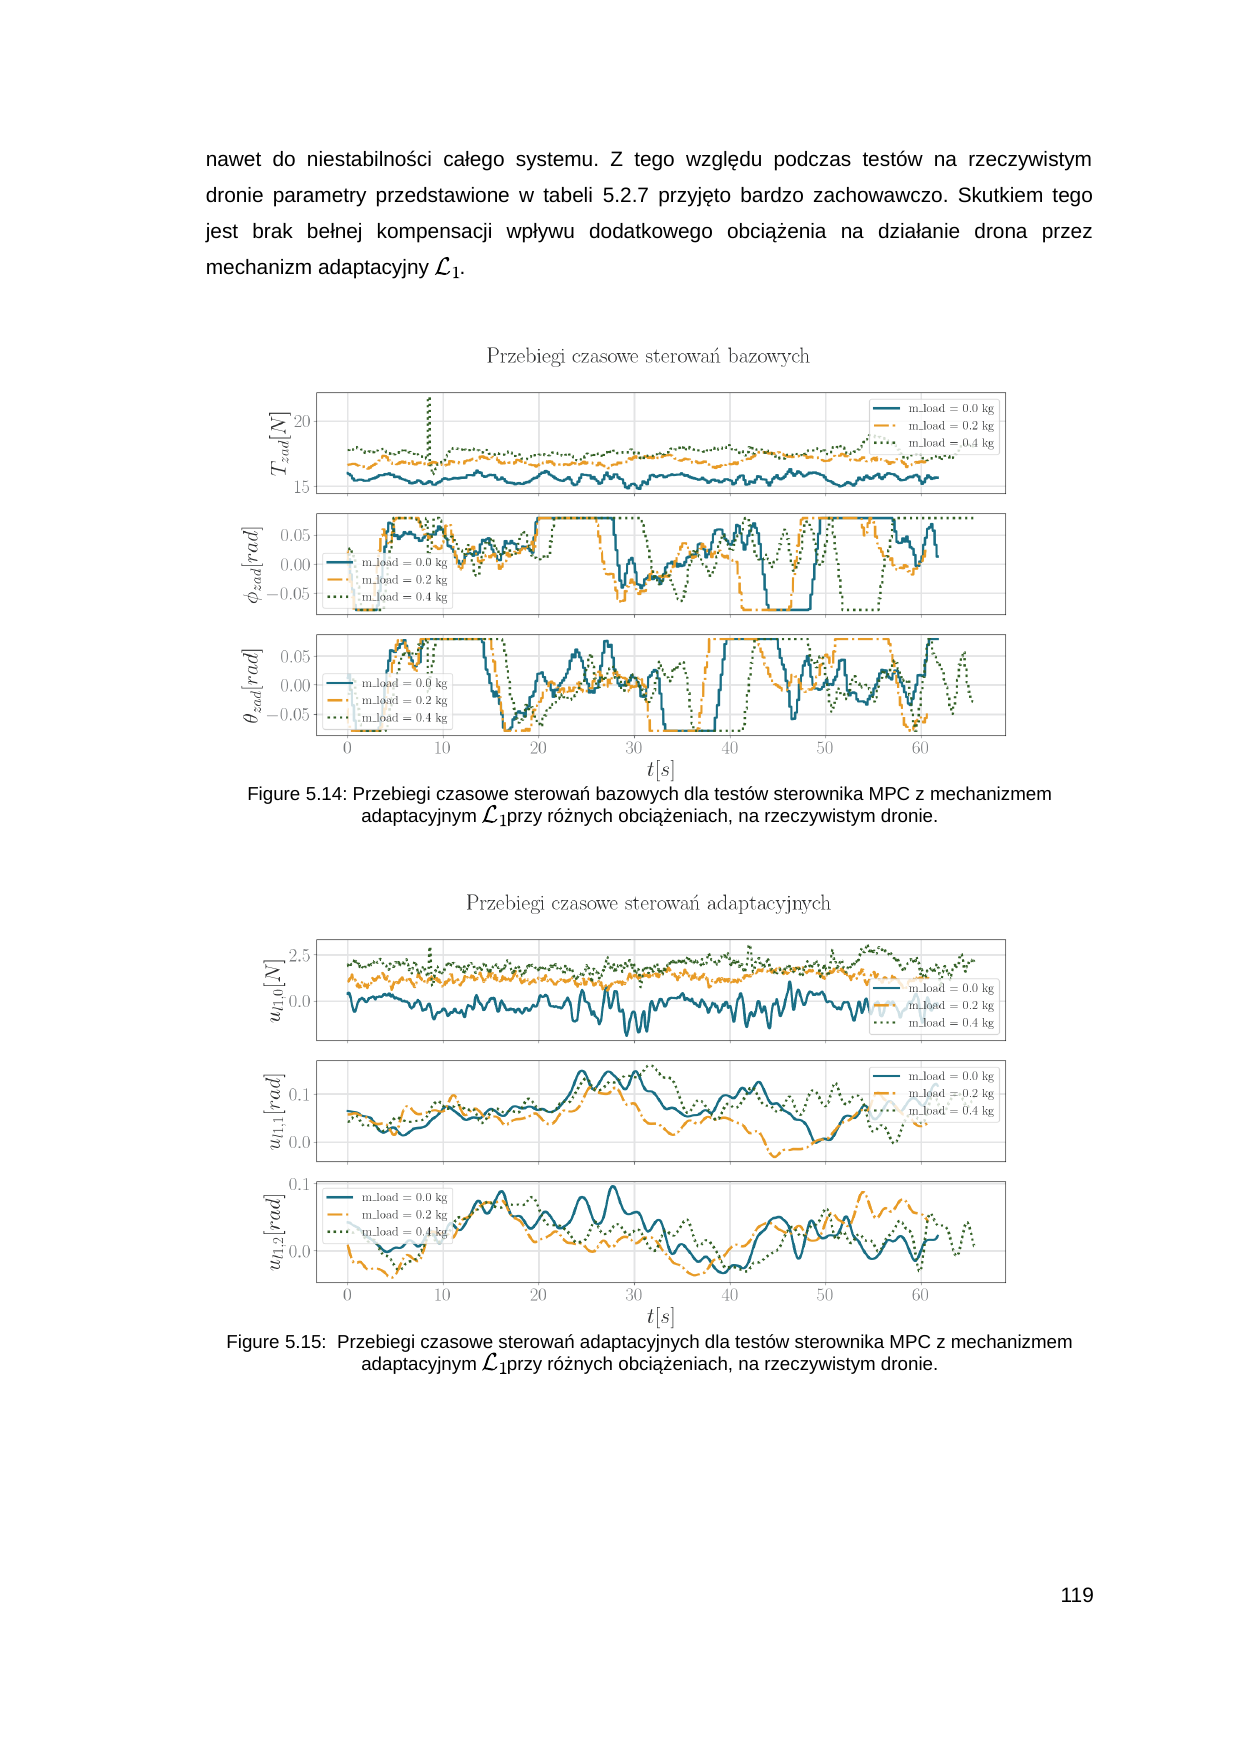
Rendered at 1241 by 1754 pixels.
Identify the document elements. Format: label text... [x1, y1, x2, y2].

picture [205, 339, 1094, 784]
text nawet do niestabilności całego systemu. Z tego względu podczas testów na rzeczywistym dronie parametry przedstawione w tabeli 5.2.7 przyjęto bardzo zachowawczo. Skutkiem tego jest brak bełnej kompensacji wpływu dodatkowego obciążenia na działanie drona przez mechanizm adaptacyjny . [206, 147, 1093, 279]
text Figure 5.15: Przebiegi czasowe sterowań adaptacyjnych dla testów sterownika MPC z mechanizmem adaptacyjnym przy różnych obciążeniach, na rzeczywistym dronie. [206, 1331, 1093, 1374]
text Figure 5.14: Przebiegi czasowe sterowań bazowych dla testów sterownika MPC z mechanizmem adaptacyjnym przy różnych obciążeniach, na rzeczywistym dronie. [206, 784, 1093, 826]
picture [205, 886, 1094, 1331]
